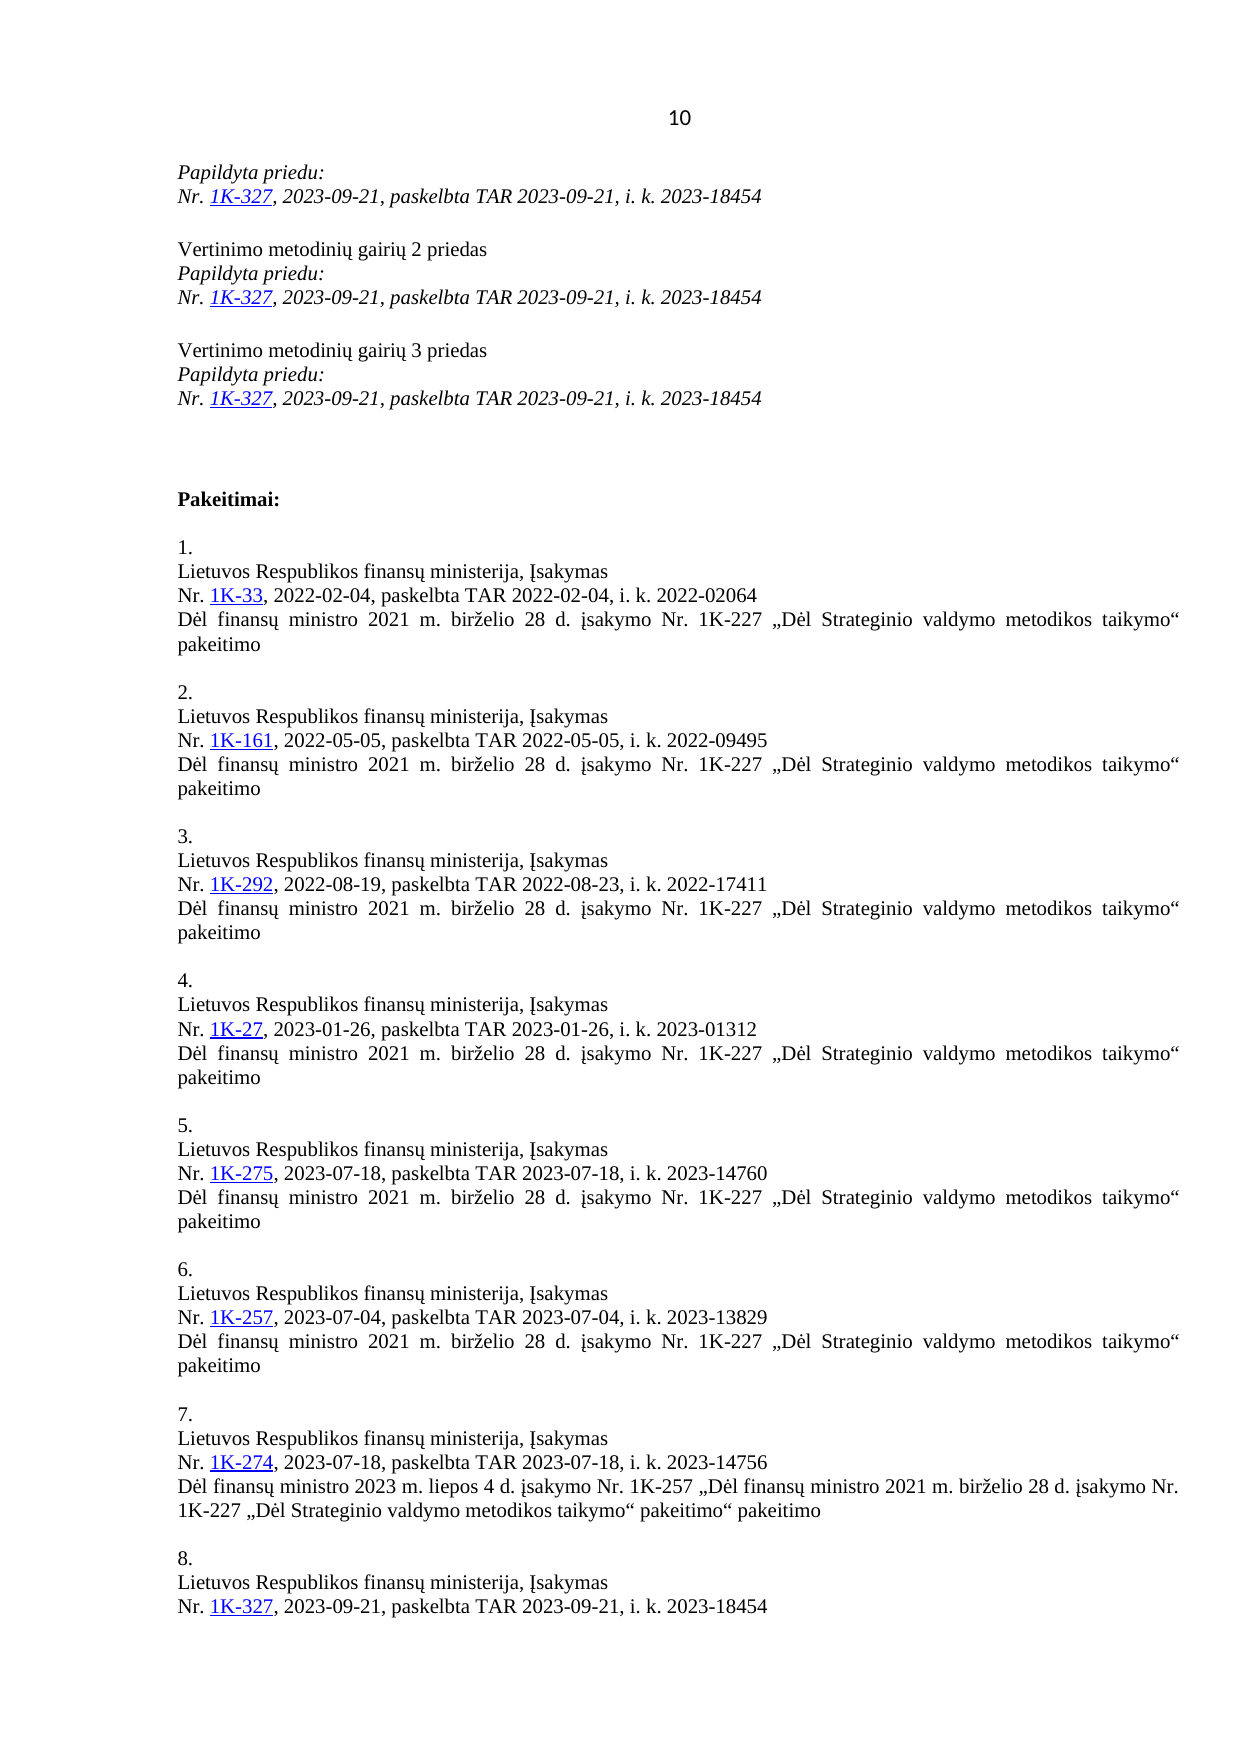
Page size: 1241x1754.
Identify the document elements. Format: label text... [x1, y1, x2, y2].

text 3. [177, 824, 1181, 848]
text Papildyta priedu: [177, 261, 1181, 285]
text 4. [177, 968, 1181, 992]
text Nr. 1K-327, 2023-09-21, paskelbta TAR 2023-09-21, i. k. 2023-18454 [177, 386, 1181, 410]
text Lietuvos Respublikos finansų ministerija, Įsakymas [177, 1426, 1181, 1449]
text Nr. 1K-27, 2023-01-26, paskelbta TAR 2023-01-26, i. k. 2023-01312 [177, 1016, 1181, 1041]
text Nr. 1K-257, 2023-07-04, paskelbta TAR 2023-07-04, i. k. 2023-13829 [177, 1305, 1181, 1329]
text Lietuvos Respublikos finansų ministerija, Įsakymas [177, 848, 1181, 872]
text Lietuvos Respublikos finansų ministerija, Įsakymas [177, 1137, 1181, 1161]
text 8. [177, 1546, 1181, 1570]
text Vertinimo metodinių gairių 2 priedas [177, 237, 1181, 261]
text Nr. 1K-292, 2022-08-19, paskelbta TAR 2022-08-23, i. k. 2022-17411 [177, 872, 1181, 896]
text Nr. 1K-161, 2022-05-05, paskelbta TAR 2022-05-05, i. k. 2022-09495 [177, 728, 1181, 752]
text 6. [177, 1257, 1181, 1281]
text Lietuvos Respublikos finansų ministerija, Įsakymas [177, 1570, 1181, 1594]
text Nr. 1K-274, 2023-07-18, paskelbta TAR 2023-07-18, i. k. 2023-14756 [177, 1449, 1181, 1474]
text Nr. 1K-327, 2023-09-21, paskelbta TAR 2023-09-21, i. k. 2023-18454 [177, 184, 1181, 208]
text Nr. 1K-327, 2023-09-21, paskelbta TAR 2023-09-21, i. k. 2023-18454 [177, 285, 1181, 309]
text Dėl finansų ministro 2023 m. liepos 4 d. įsakymo Nr. 1K-257 „Dėl finansų ministro 2021 m. birželio 28 d. įsakymo Nr. 1K-227 „Dėl Strateginio valdymo metodikos taikymo“ pakeitimo“ pakeitimo [177, 1474, 1181, 1522]
text Dėl finansų ministro 2021 m. birželio 28 d. įsakymo Nr. 1K-227 „Dėl Strateginio valdymo metodikos taikymo“ pakeitimo [177, 896, 1181, 944]
text Nr. 1K-275, 2023-07-18, paskelbta TAR 2023-07-18, i. k. 2023-14760 [177, 1161, 1181, 1185]
text Lietuvos Respublikos finansų ministerija, Įsakymas [177, 704, 1181, 728]
text 7. [177, 1401, 1181, 1426]
text 1. [177, 535, 1181, 559]
text Lietuvos Respublikos finansų ministerija, Įsakymas [177, 1281, 1181, 1305]
text Dėl finansų ministro 2021 m. birželio 28 d. įsakymo Nr. 1K-227 „Dėl Strateginio valdymo metodikos taikymo“ pakeitimo [177, 607, 1181, 656]
text Nr. 1K-33, 2022-02-04, paskelbta TAR 2022-02-04, i. k. 2022-02064 [177, 583, 1181, 607]
text Dėl finansų ministro 2021 m. birželio 28 d. įsakymo Nr. 1K-227 „Dėl Strateginio valdymo metodikos taikymo“ pakeitimo [177, 1041, 1181, 1089]
text 2. [177, 679, 1181, 704]
text 5. [177, 1113, 1181, 1137]
text Lietuvos Respublikos finansų ministerija, Įsakymas [177, 559, 1181, 583]
text Vertinimo metodinių gairių 3 priedas [177, 338, 1181, 362]
text Nr. 1K-327, 2023-09-21, paskelbta TAR 2023-09-21, i. k. 2023-18454 [177, 1594, 1181, 1618]
text Dėl finansų ministro 2021 m. birželio 28 d. įsakymo Nr. 1K-227 „Dėl Strateginio valdymo metodikos taikymo“ pakeitimo [177, 1329, 1181, 1377]
text Dėl finansų ministro 2021 m. birželio 28 d. įsakymo Nr. 1K-227 „Dėl Strateginio valdymo metodikos taikymo“ pakeitimo [177, 752, 1181, 800]
text Lietuvos Respublikos finansų ministerija, Įsakymas [177, 992, 1181, 1016]
text Pakeitimai: [177, 487, 1181, 511]
text Papildyta priedu: [177, 160, 1181, 184]
text Papildyta priedu: [177, 362, 1181, 386]
text Dėl finansų ministro 2021 m. birželio 28 d. įsakymo Nr. 1K-227 „Dėl Strateginio valdymo metodikos taikymo“ pakeitimo [177, 1185, 1181, 1233]
